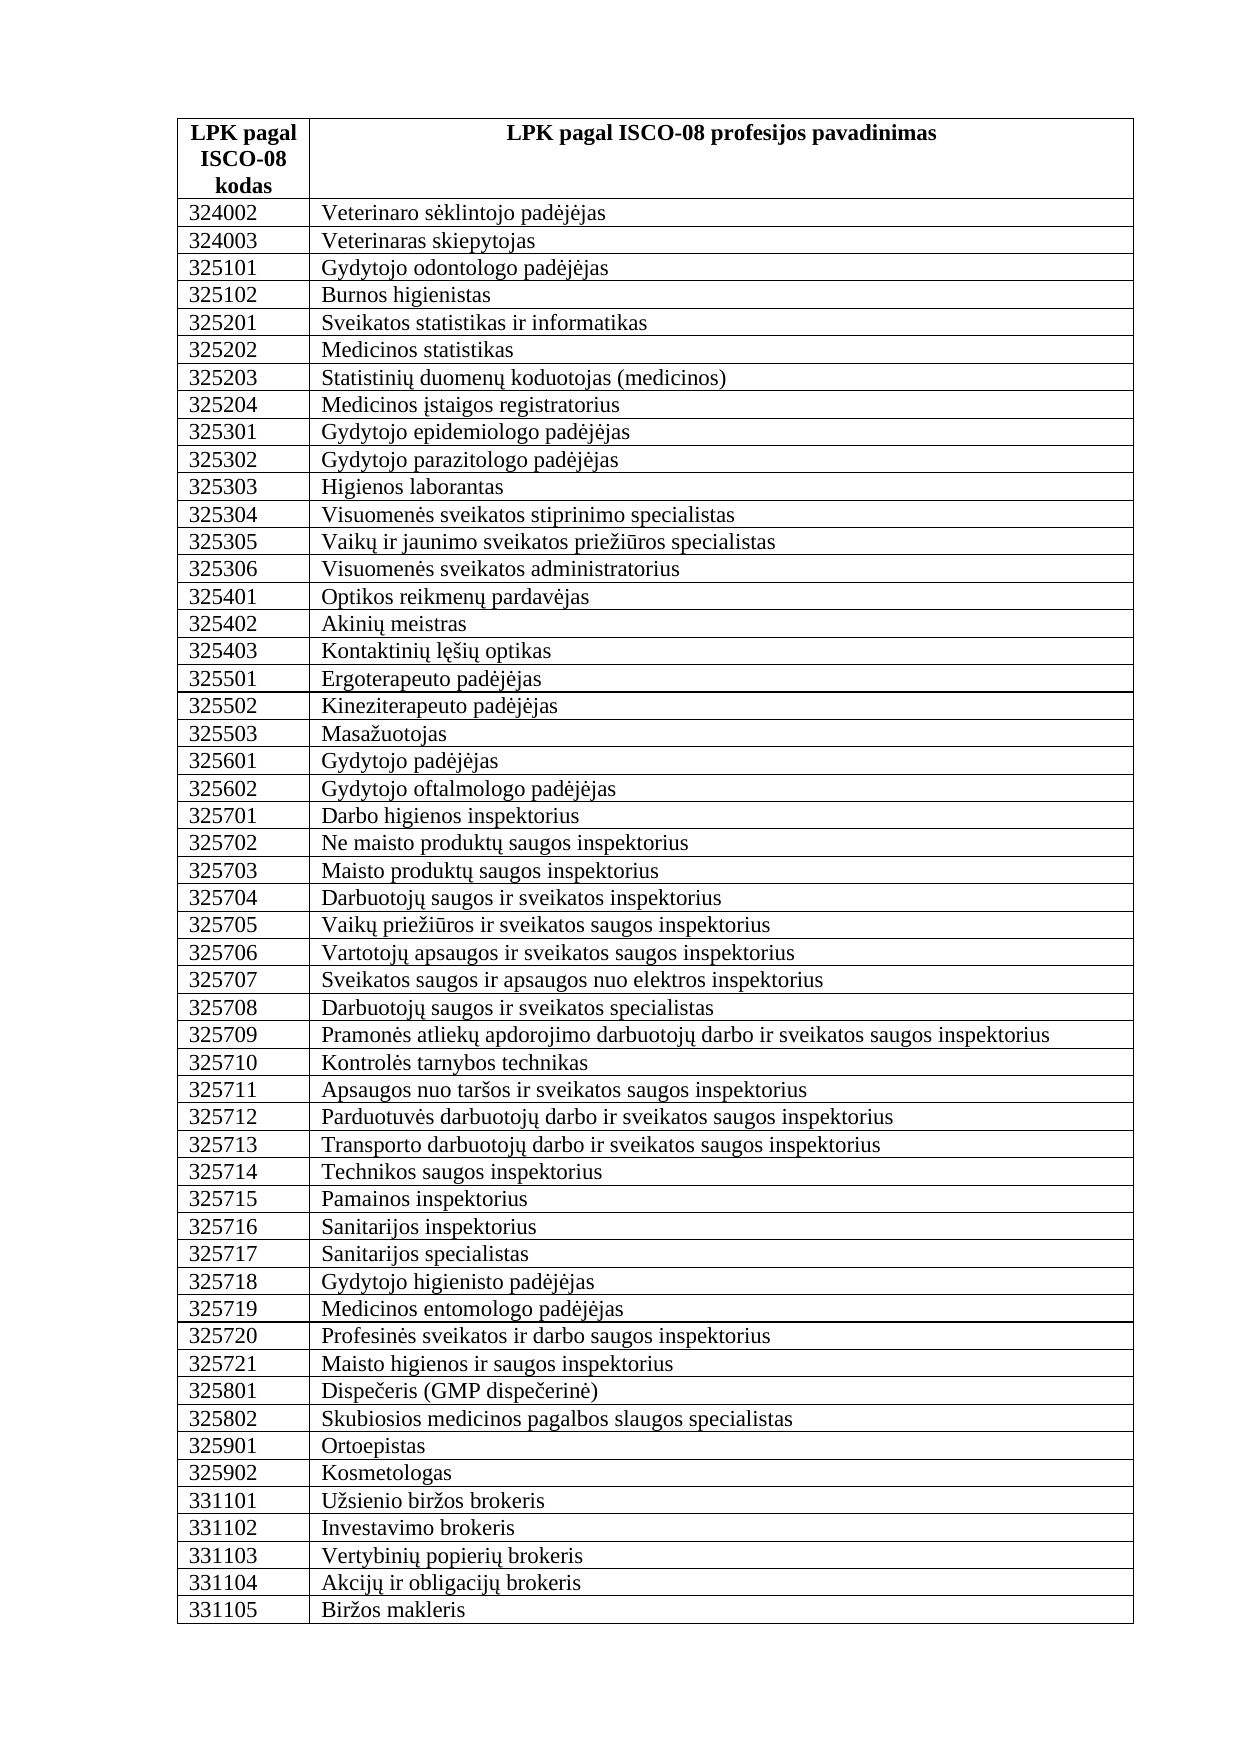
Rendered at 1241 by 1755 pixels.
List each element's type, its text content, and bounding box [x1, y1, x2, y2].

table_cell Ne maisto produktų saugos inspektorius [310, 829, 1133, 856]
table_cell 325709 [178, 1021, 309, 1047]
table_cell Technikos saugos inspektorius [310, 1158, 1133, 1184]
table_cell Sveikatos saugos ir apsaugos nuo elektros inspektorius [310, 966, 1133, 993]
table_cell 325503 [178, 720, 309, 746]
table_cell Vartotojų apsaugos ir sveikatos saugos inspektorius [310, 939, 1133, 965]
table_cell Sanitarijos inspektorius [310, 1213, 1133, 1239]
table_cell Statistinių duomenų koduotojas (medicinos) [310, 364, 1133, 390]
table_cell Užsienio biržos brokeris [310, 1487, 1133, 1513]
table_cell 325305 [178, 528, 309, 554]
table_cell Optikos reikmenų pardavėjas [310, 583, 1133, 609]
table_cell 325721 [178, 1350, 309, 1376]
table_cell Higienos laborantas [310, 473, 1133, 499]
table_cell Transporto darbuotojų darbo ir sveikatos saugos inspektorius [310, 1131, 1133, 1157]
table_cell Pamainos inspektorius [310, 1186, 1133, 1212]
table_cell 325203 [178, 364, 309, 390]
table_cell Maisto produktų saugos inspektorius [310, 857, 1133, 883]
table_cell 325902 [178, 1460, 309, 1486]
table_cell Medicinos entomologo padėjėjas [310, 1295, 1133, 1321]
table_cell Veterinaro sėklintojo padėjėjas [310, 199, 1133, 226]
table_cell Gydytojo odontologo padėjėjas [310, 254, 1133, 280]
table_cell 325718 [178, 1268, 309, 1294]
table_cell Akinių meistras [310, 610, 1133, 637]
table_cell Veterinaras skiepytojas [310, 227, 1133, 253]
table_cell Dispečeris (GMP dispečerinė) [310, 1377, 1133, 1404]
table_cell Medicinos statistikas [310, 336, 1133, 363]
table_cell 331105 [178, 1596, 309, 1623]
table_header LPK pagal ISCO-08 kodas [178, 119, 309, 198]
table_cell Kontaktinių lęšių optikas [310, 638, 1133, 664]
table_cell Sveikatos statistikas ir informatikas [310, 309, 1133, 335]
table_cell 325901 [178, 1432, 309, 1458]
table_cell 325714 [178, 1158, 309, 1184]
table_cell Gydytojo higienisto padėjėjas [310, 1268, 1133, 1294]
table_cell Investavimo brokeris [310, 1514, 1133, 1541]
table_cell Gydytojo padėjėjas [310, 747, 1133, 773]
table_cell 325402 [178, 610, 309, 637]
table_cell 325201 [178, 309, 309, 335]
table_cell 325706 [178, 939, 309, 965]
table_cell 325719 [178, 1295, 309, 1321]
table_cell Darbuotojų saugos ir sveikatos specialistas [310, 994, 1133, 1020]
table_cell 325704 [178, 884, 309, 911]
table_cell 325304 [178, 501, 309, 527]
table_cell 325401 [178, 583, 309, 609]
table_cell 331103 [178, 1542, 309, 1568]
table_cell Masažuotojas [310, 720, 1133, 746]
table_cell Gydytojo epidemiologo padėjėjas [310, 419, 1133, 445]
table_cell Pramonės atliekų apdorojimo darbuotojų darbo ir sveikatos saugos inspektorius [310, 1021, 1133, 1047]
table_cell Burnos higienistas [310, 281, 1133, 308]
table_cell Gydytojo oftalmologo padėjėjas [310, 775, 1133, 801]
table_cell 325204 [178, 391, 309, 417]
table_cell 325303 [178, 473, 309, 499]
table_cell Profesinės sveikatos ir darbo saugos inspektorius [310, 1323, 1133, 1349]
table_cell 325711 [178, 1076, 309, 1102]
table_cell 325720 [178, 1323, 309, 1349]
table_cell 325501 [178, 665, 309, 691]
table_cell Ortoepistas [310, 1432, 1133, 1458]
table_cell Vaikų ir jaunimo sveikatos priežiūros specialistas [310, 528, 1133, 554]
table_cell Kontrolės tarnybos technikas [310, 1049, 1133, 1075]
table_cell 325715 [178, 1186, 309, 1212]
table_cell 325403 [178, 638, 309, 664]
table_cell 325713 [178, 1131, 309, 1157]
table_cell 325717 [178, 1240, 309, 1267]
table_cell 325802 [178, 1405, 309, 1431]
table_cell Medicinos įstaigos registratorius [310, 391, 1133, 417]
table_cell 325710 [178, 1049, 309, 1075]
table_cell 325801 [178, 1377, 309, 1404]
table_cell 325712 [178, 1103, 309, 1130]
table_cell 325202 [178, 336, 309, 363]
table_cell 325601 [178, 747, 309, 773]
table_cell Ergoterapeuto padėjėjas [310, 665, 1133, 691]
table_cell Vaikų priežiūros ir sveikatos saugos inspektorius [310, 912, 1133, 938]
table_cell Skubiosios medicinos pagalbos slaugos specialistas [310, 1405, 1133, 1431]
table_cell 325705 [178, 912, 309, 938]
table_cell Akcijų ir obligacijų brokeris [310, 1569, 1133, 1595]
table_cell 331102 [178, 1514, 309, 1541]
table_cell Parduotuvės darbuotojų darbo ir sveikatos saugos inspektorius [310, 1103, 1133, 1130]
table_cell Apsaugos nuo taršos ir sveikatos saugos inspektorius [310, 1076, 1133, 1102]
table_cell 331104 [178, 1569, 309, 1595]
table_cell 325301 [178, 419, 309, 445]
table_cell 325502 [178, 693, 309, 719]
table_cell Darbuotojų saugos ir sveikatos inspektorius [310, 884, 1133, 911]
table_cell Maisto higienos ir saugos inspektorius [310, 1350, 1133, 1376]
table_cell 325708 [178, 994, 309, 1020]
table_cell 325302 [178, 446, 309, 472]
table_cell Darbo higienos inspektorius [310, 802, 1133, 828]
table_cell Vertybinių popierių brokeris [310, 1542, 1133, 1568]
table_cell Kosmetologas [310, 1460, 1133, 1486]
table_cell 325101 [178, 254, 309, 280]
table_cell 325102 [178, 281, 309, 308]
table_cell 324002 [178, 199, 309, 226]
table_cell 324003 [178, 227, 309, 253]
table_cell 325702 [178, 829, 309, 856]
table_header LPK pagal ISCO-08 profesijos pavadinimas [310, 119, 1133, 198]
table_cell 325707 [178, 966, 309, 993]
table_cell 331101 [178, 1487, 309, 1513]
table_cell 325602 [178, 775, 309, 801]
table_cell Gydytojo parazitologo padėjėjas [310, 446, 1133, 472]
table_cell Sanitarijos specialistas [310, 1240, 1133, 1267]
table_cell Biržos makleris [310, 1596, 1133, 1623]
table_cell 325306 [178, 555, 309, 582]
table_cell Visuomenės sveikatos administratorius [310, 555, 1133, 582]
table_cell Visuomenės sveikatos stiprinimo specialistas [310, 501, 1133, 527]
table_cell 325701 [178, 802, 309, 828]
table_cell 325716 [178, 1213, 309, 1239]
table_cell Kineziterapeuto padėjėjas [310, 693, 1133, 719]
table_cell 325703 [178, 857, 309, 883]
